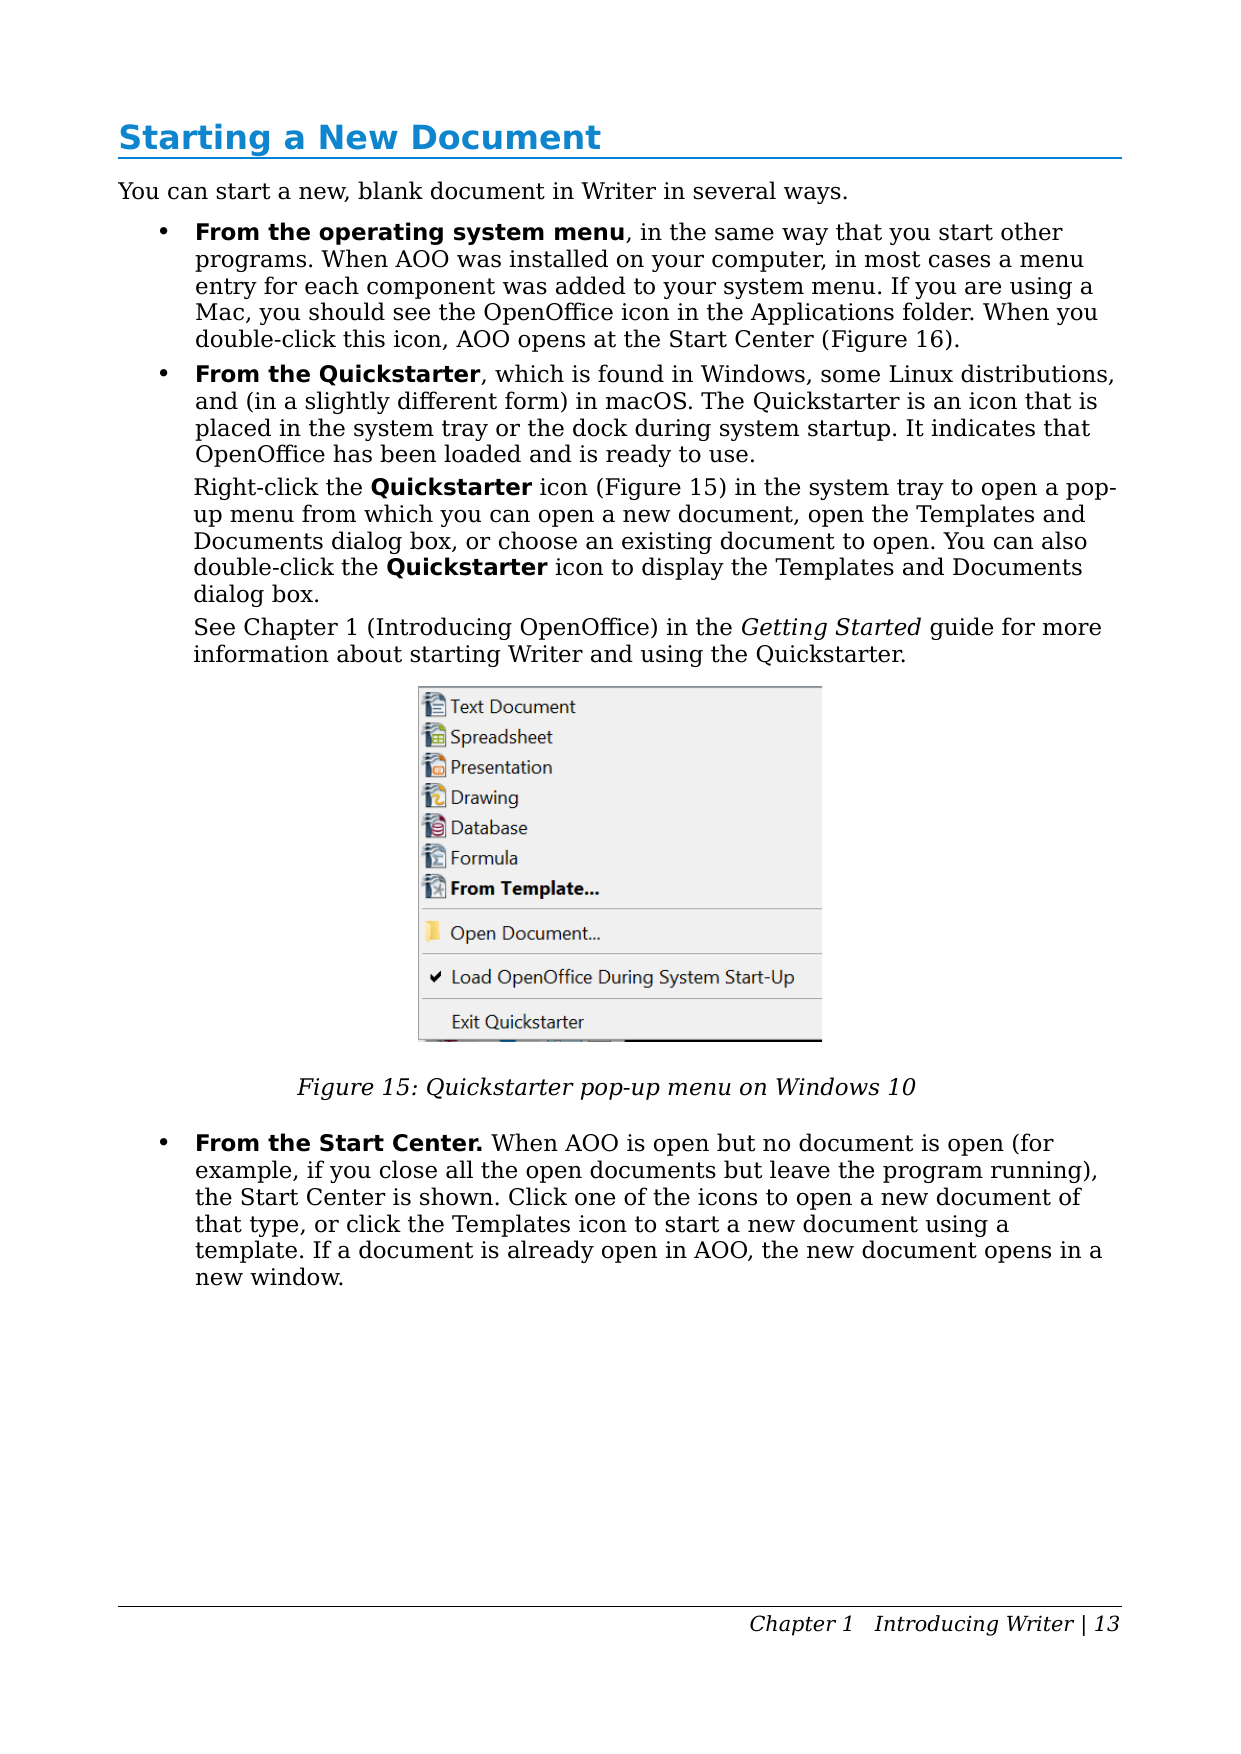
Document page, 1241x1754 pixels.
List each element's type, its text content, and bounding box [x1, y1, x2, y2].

picture [418, 686, 823, 1042]
text You can start a new, blank document in Writer in several ways. [118, 178, 1122, 204]
list See Chapter 1 (Introducing OpenOffice) in the Getting Started guide for more information about starting Writer and using the Quickstarter. [193, 614, 1122, 667]
list From the Quickstarter, which is found in Windows, some Linux distributions, and (in a slightly different form) in macOS. The Quickstarter is an icon that is placed in the system tray or the dock during system startup. It indicates that OpenOffice has been loaded and is ready to use. [156, 359, 1122, 468]
text Figure 15: Quickstarter pop-up menu on Windows 10 [297, 1074, 943, 1101]
list From the operating system menu, in the same way that you start other programs. When AOO was installed on your computer, in most cases a menu entry for each component was added to your system menu. If you are using a Mac, you should see the OpenOffice icon in the Applications folder. When you double-click this icon, AOO opens at the Start Center (Figure 16). [156, 217, 1122, 353]
subtitle Starting a New Document [118, 118, 1122, 157]
list From the Start Center. When AOO is open but no document is open (for example, if you close all the open documents but leave the program running), the Start Center is shown. Click one of the icons to open a new document of that type, or click the Templates icon to start a new document using a template. If a document is already open in AOO, the new document opens in a new window. [156, 1128, 1122, 1291]
list Right-click the Quickstarter icon (Figure 15) in the system tray to open a pop-up menu from which you can open a new document, open the Templates and Documents dialog box, or choose an existing document to open. You can also double-click the Quickstarter icon to display the Templates and Documents dialog box. [193, 474, 1122, 608]
